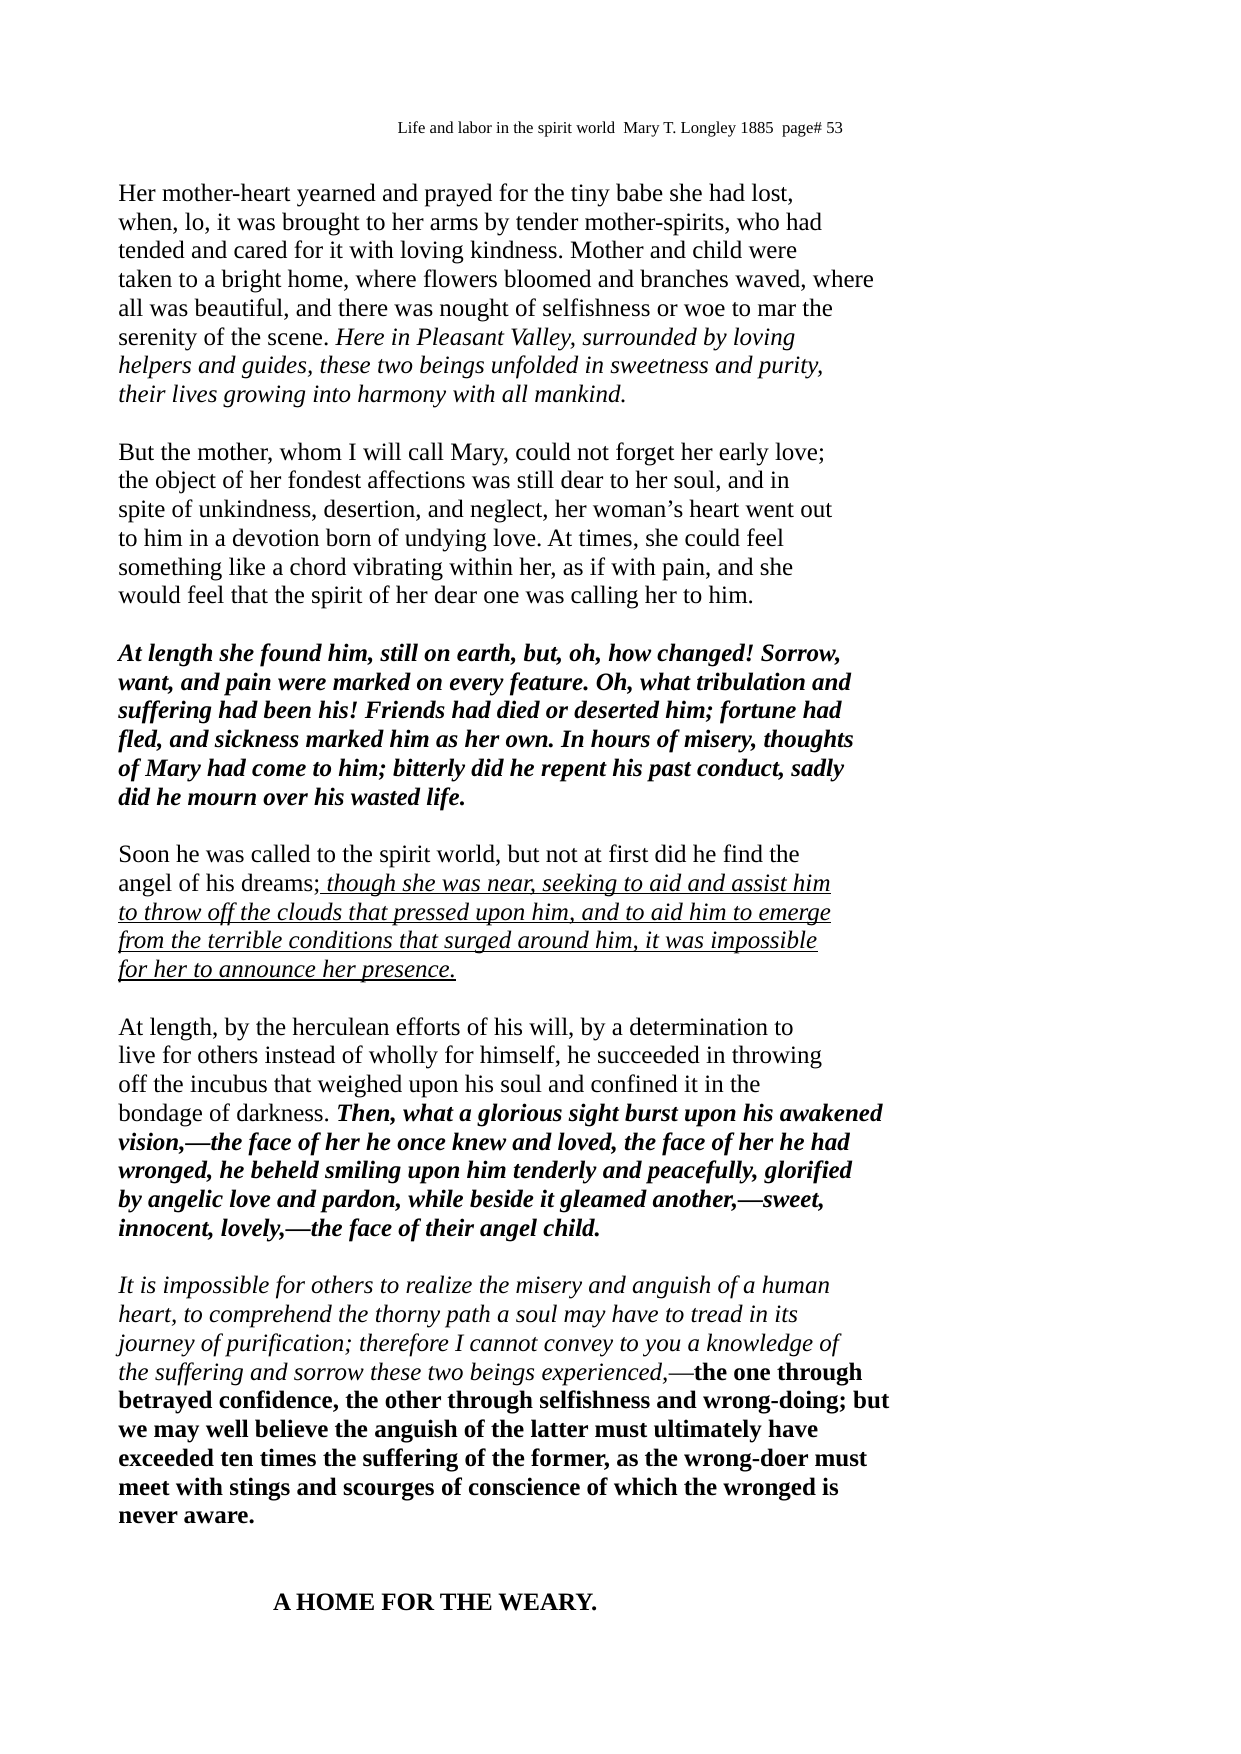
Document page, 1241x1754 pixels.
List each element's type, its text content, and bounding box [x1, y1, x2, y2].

text never aware. [118, 1501, 1122, 1529]
text all was beautiful, and there was nought of selfishness or woe to mar the [118, 293, 1122, 322]
text something like a chord vibrating within her, as if with pain, and she [118, 552, 1122, 581]
text At length she found him, still on earth, but, oh, how changed! Sorrow, [118, 638, 1122, 667]
text vision,—the face of her he once knew and loved, the face of her he had [118, 1127, 1122, 1156]
text suffering had been his! Friends had died or deserted him; fortune had [118, 696, 1122, 724]
text the suffering and sorrow these two beings experienced,—the one through [118, 1357, 1122, 1386]
text did he mourn over his wasted life. [118, 782, 1122, 811]
text of Mary had come to him; bitterly did he repent his past conduct, sadly [118, 753, 1122, 782]
text serenity of the scene. Here in Pleasant Valley, surrounded by loving [118, 322, 1122, 351]
text the object of her fondest affections was still dear to her soul, and in [118, 466, 1122, 494]
text tended and cared for it with loving kindness. Mother and child were [118, 236, 1122, 264]
text from the terrible conditions that surged around him, it was impossible [118, 926, 1122, 954]
text want, and pain were marked on every feature. Oh, what tribulation and [118, 667, 1122, 696]
text heart, to comprehend the thorny path a soul may have to tread in its [118, 1299, 1122, 1328]
text live for others instead of wholly for himself, he succeeded in throwing [118, 1041, 1122, 1069]
text wronged, he beheld smiling upon him tenderly and peacefully, glorified [118, 1156, 1122, 1184]
text for her to announce her presence. [118, 954, 1122, 983]
text It is impossible for others to realize the misery and anguish of a human [118, 1271, 1122, 1299]
text fled, and sickness marked him as her own. In hours of misery, thoughts [118, 724, 1122, 753]
text journey of purification; therefore I cannot convey to you a knowledge of [118, 1328, 1122, 1357]
text to throw off the clouds that pressed upon him, and to aid him to emerge [118, 897, 1122, 926]
text At length, by the herculean efforts of his will, by a determination to [118, 1012, 1122, 1041]
text exceeded ten times the suffering of the former, as the wrong-doer must [118, 1443, 1122, 1472]
text to him in a devotion born of undying love. At times, she could feel [118, 523, 1122, 552]
text by angelic love and pardon, while beside it gleamed another,—sweet, [118, 1184, 1122, 1213]
text But the mother, whom I will call Mary, could not forget her early love; [118, 437, 1122, 466]
text when, lo, it was brought to her arms by tender mother-spirits, who had [118, 207, 1122, 236]
text their lives growing into harmony with all mankind. [118, 379, 1122, 408]
text taken to a bright home, where flowers bloomed and branches waved, where [118, 264, 1122, 293]
text betrayed confidence, the other through selfishness and wrong-doing; but [118, 1386, 1122, 1414]
text angel of his dreams; though she was near, seeking to aid and assist him [118, 868, 1122, 897]
text spite of unkindness, desertion, and neglect, her woman’s heart went out [118, 494, 1122, 523]
text meet with stings and scourges of conscience of which the wronged is [118, 1472, 1122, 1501]
text helpers and guides, these two beings unfolded in sweetness and purity, [118, 351, 1122, 379]
text Her mother-heart yearned and prayed for the tiny babe she had lost, [118, 178, 1122, 207]
text innocent, lovely,—the face of their angel child. [118, 1213, 1122, 1242]
text would feel that the spirit of her dear one was calling her to him. [118, 581, 1122, 609]
text A HOME FOR THE WEARY. [118, 1587, 1122, 1616]
text off the incubus that weighed upon his soul and confined it in the [118, 1069, 1122, 1098]
text we may well believe the anguish of the latter must ultimately have [118, 1414, 1122, 1443]
text Soon he was called to the spirit world, but not at first did he find the [118, 839, 1122, 868]
text bondage of darkness. Then, what a glorious sight burst upon his awakened [118, 1098, 1122, 1127]
